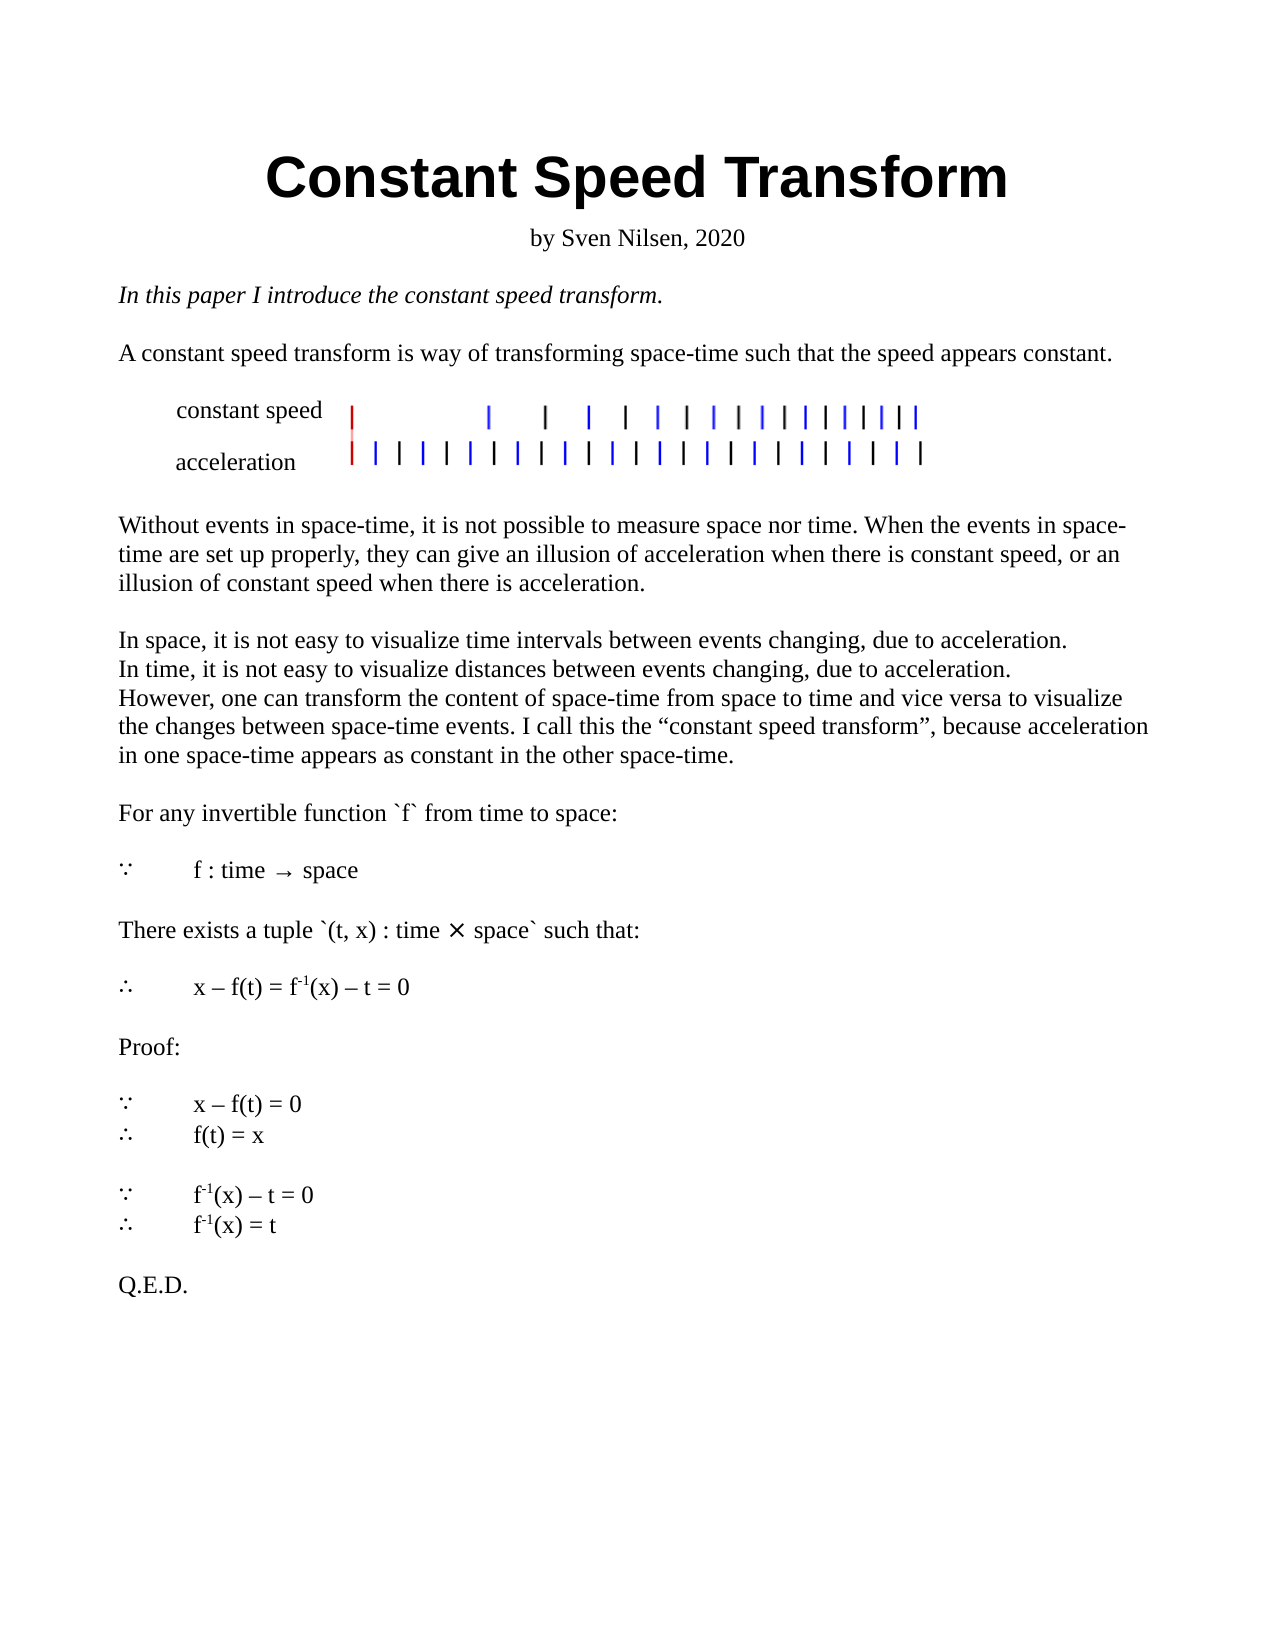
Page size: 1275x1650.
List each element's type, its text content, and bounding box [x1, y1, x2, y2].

text For any invertible function `f` from time to space: [118, 798, 1157, 826]
text A constant speed transform is way of transforming space-time such that the speed appears constant. [118, 338, 1157, 366]
picture [345, 395, 930, 477]
text However, one can transform the content of space-time from space to time and vice versa to visualize the changes between space-time events. I call this the “constant speed transform”, because acceleration in one space-time appears as constant in the other space-time. [118, 683, 1157, 769]
text In time, it is not easy to visualize distances between events changing, due to acceleration. [118, 654, 1157, 683]
title Constant Speed Transform [118, 143, 1157, 210]
text Q.E.D. [118, 1270, 1157, 1299]
text Without events in space-time, it is not possible to measure space nor time. When the events in space-time are set up properly, they can give an illusion of acceleration when there is constant speed, or an illusion of constant speed when there is acceleration. [118, 510, 1157, 596]
text Proof: [118, 1032, 1157, 1061]
text ∵ f : time → space [118, 855, 1157, 886]
text ∵ f-1(x) – t = 0 [118, 1180, 1157, 1211]
text ∴ x – f(t) = f-1(x) – t = 0 [118, 972, 1157, 1003]
text There exists a tuple `(t, x) : time ⨯ space` such that: [118, 915, 1157, 943]
text In this paper I introduce the constant speed transform. [118, 280, 1157, 309]
text ∵ x – f(t) = 0 [118, 1089, 1157, 1120]
text ∴ f(t) = x [118, 1120, 1157, 1151]
text by Sven Nilsen, 2020 [118, 223, 1157, 251]
text ∴ f-1(x) = t [118, 1211, 1157, 1241]
text In space, it is not easy to visualize time intervals between events changing, due to acceleration. [118, 625, 1157, 654]
